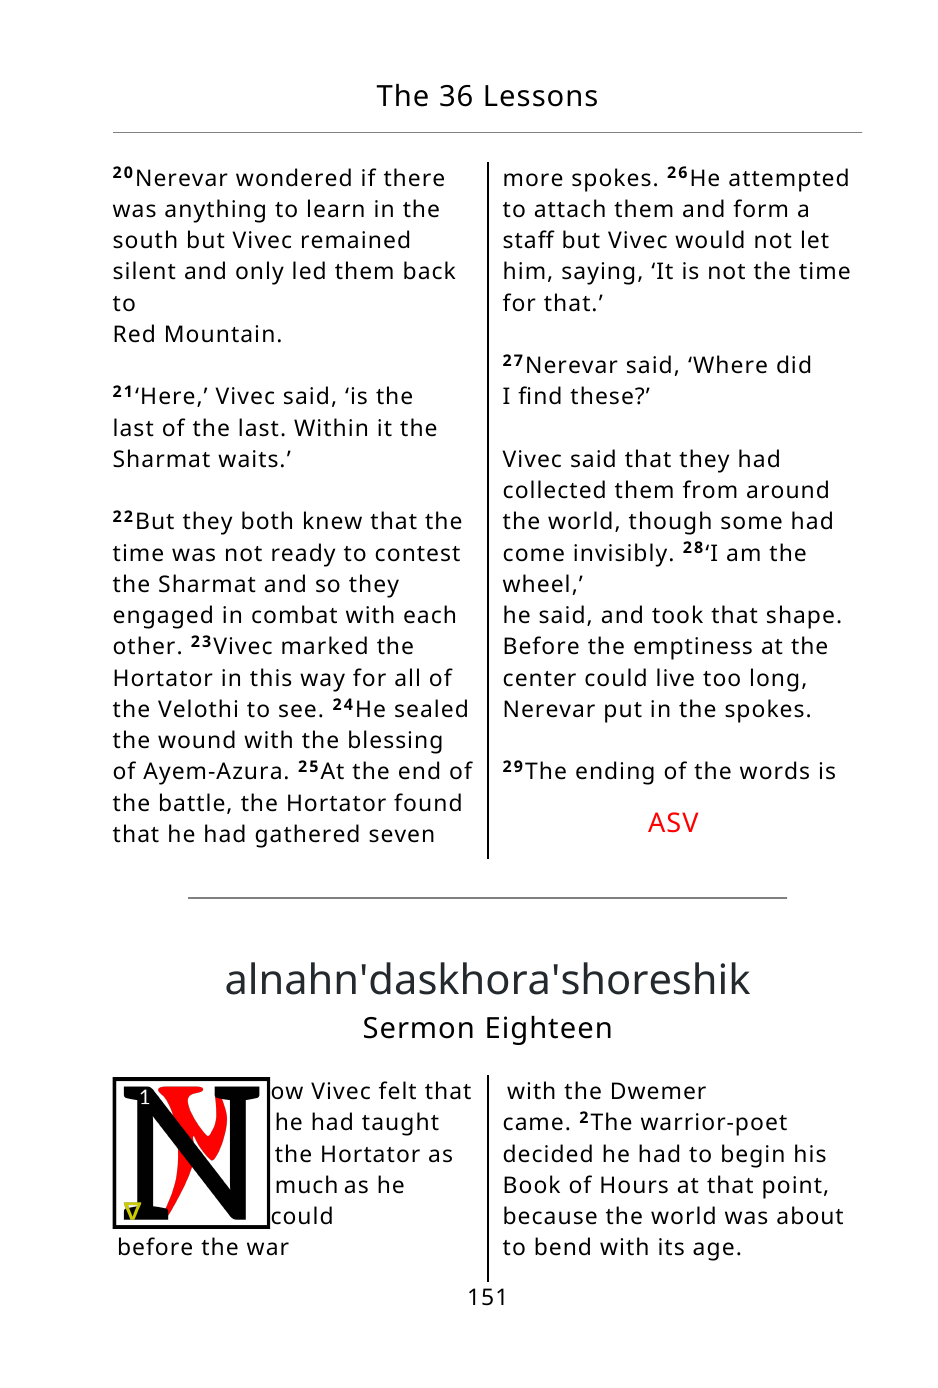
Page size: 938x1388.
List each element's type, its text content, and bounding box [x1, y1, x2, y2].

text 20Nerevar wondered if there was anything to learn in the south but Vivec remained silent and only led them back to Red Mountain. [112, 162, 472, 349]
text came. 2The warrior-poet decided he had to begin his Book of Hours at that point, because the world was about to bend with its age. [502, 1106, 862, 1262]
text much as he could [112, 1169, 472, 1231]
picture [112, 1077, 271, 1229]
text he had taught [271, 1106, 472, 1137]
text 27Nerevar said, ‘Where did I find these?’ [502, 349, 862, 412]
text with the Dwemer [502, 1075, 862, 1106]
text ASV [502, 804, 844, 841]
text 29The ending of the words is [502, 755, 862, 787]
text Sermon Eighteen [112, 1007, 862, 1047]
text before the war [112, 1231, 472, 1262]
text the Hortator as [271, 1137, 472, 1169]
text 21‘Here,’ Vivec said, ‘is the last of the last. Within it the Sharmat waits.’ [112, 380, 472, 474]
subtitle alnahn'daskhora'shoreshik [112, 950, 862, 1007]
text Vivec said that they had collected them from around the world, though some had come invisibly. 28‘I am the wheel,’ he said, and took that shape. Before the emptiness at the center could live too long, Nerevar put in the spokes. [502, 443, 862, 724]
text ow Vivec felt that [112, 1075, 472, 1106]
text more spokes. 26He attempted to attach them and form a staff but Vivec would not let him, saying, ‘It is not the time for that.’ [502, 162, 862, 318]
text The 36 Lessons [112, 75, 862, 115]
text 22But they both knew that the time was not ready to contest the Sharmat and so they engaged in combat with each other. 23Vivec marked the Hortator in this way for all of the Velothi to see. 24He sealed the wound with the blessing of Ayem-Azura. 25At the end of the battle, the Hortator found that he had gathered seven [112, 505, 472, 849]
